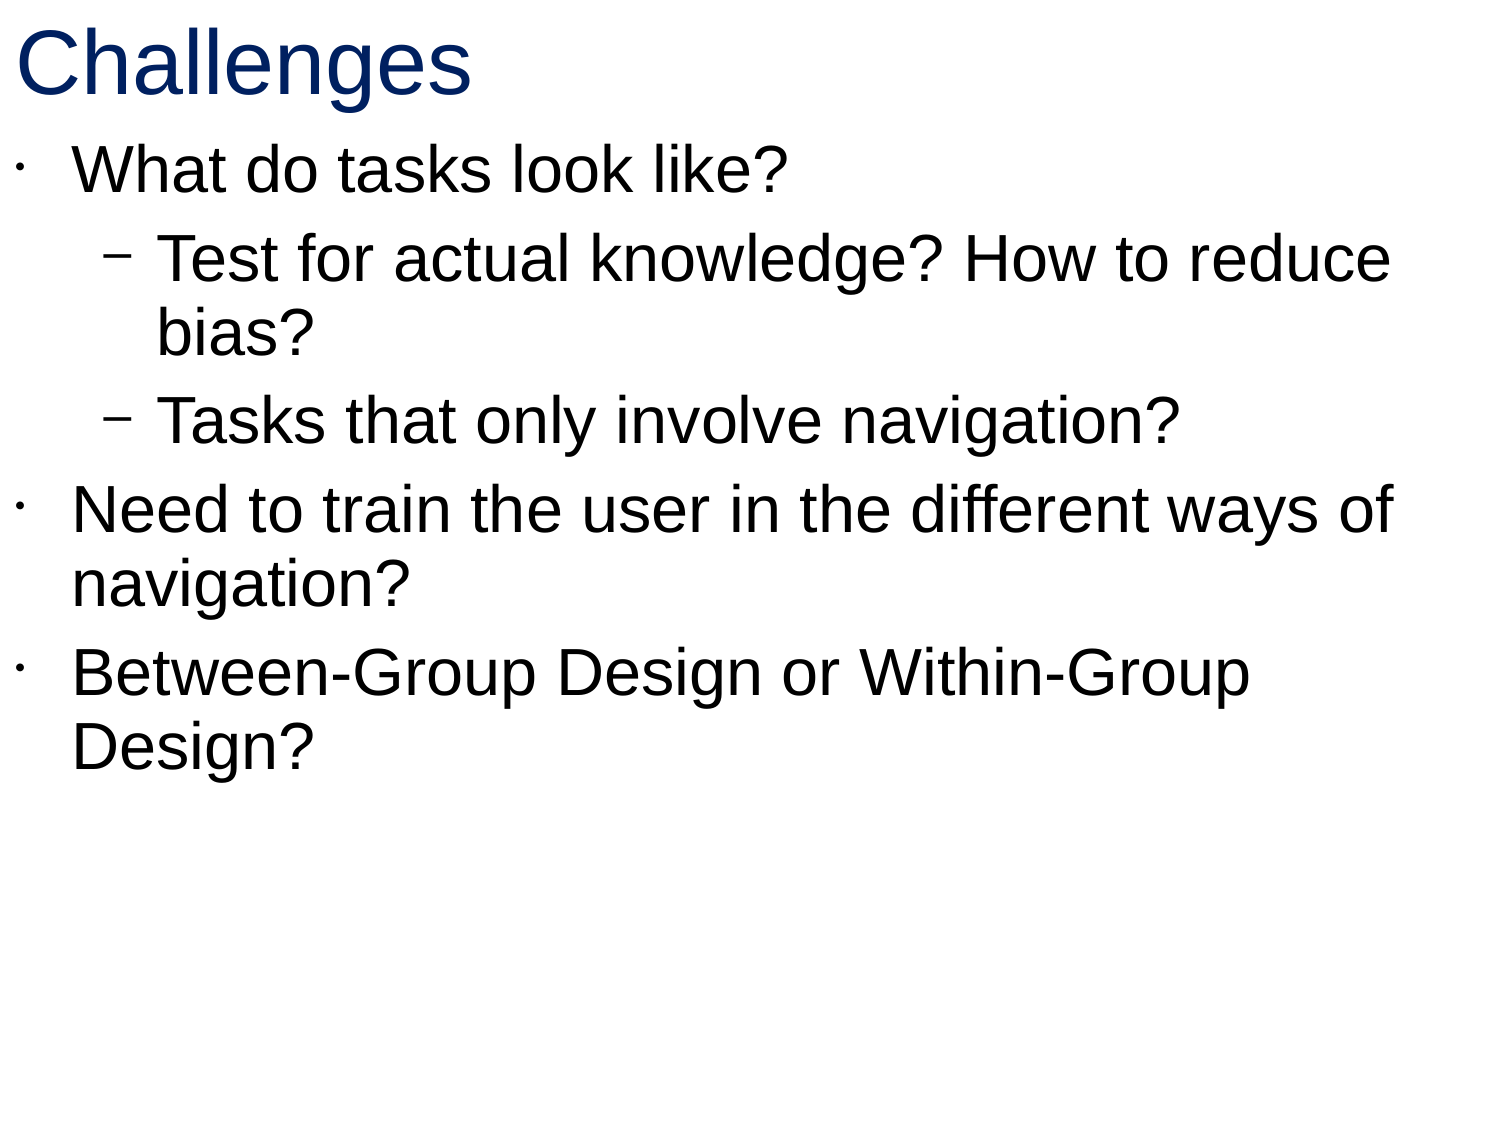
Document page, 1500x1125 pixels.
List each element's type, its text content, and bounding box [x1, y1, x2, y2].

text_box What do tasks look like? Test for actual knowledge? How to reduce bias? Tasks that only involve navigation? Need to train the user in the different ways of navigation? Between-Group Design or Within-Group Design? [0, 125, 1500, 1038]
text_box Challenges [0, 0, 1500, 125]
